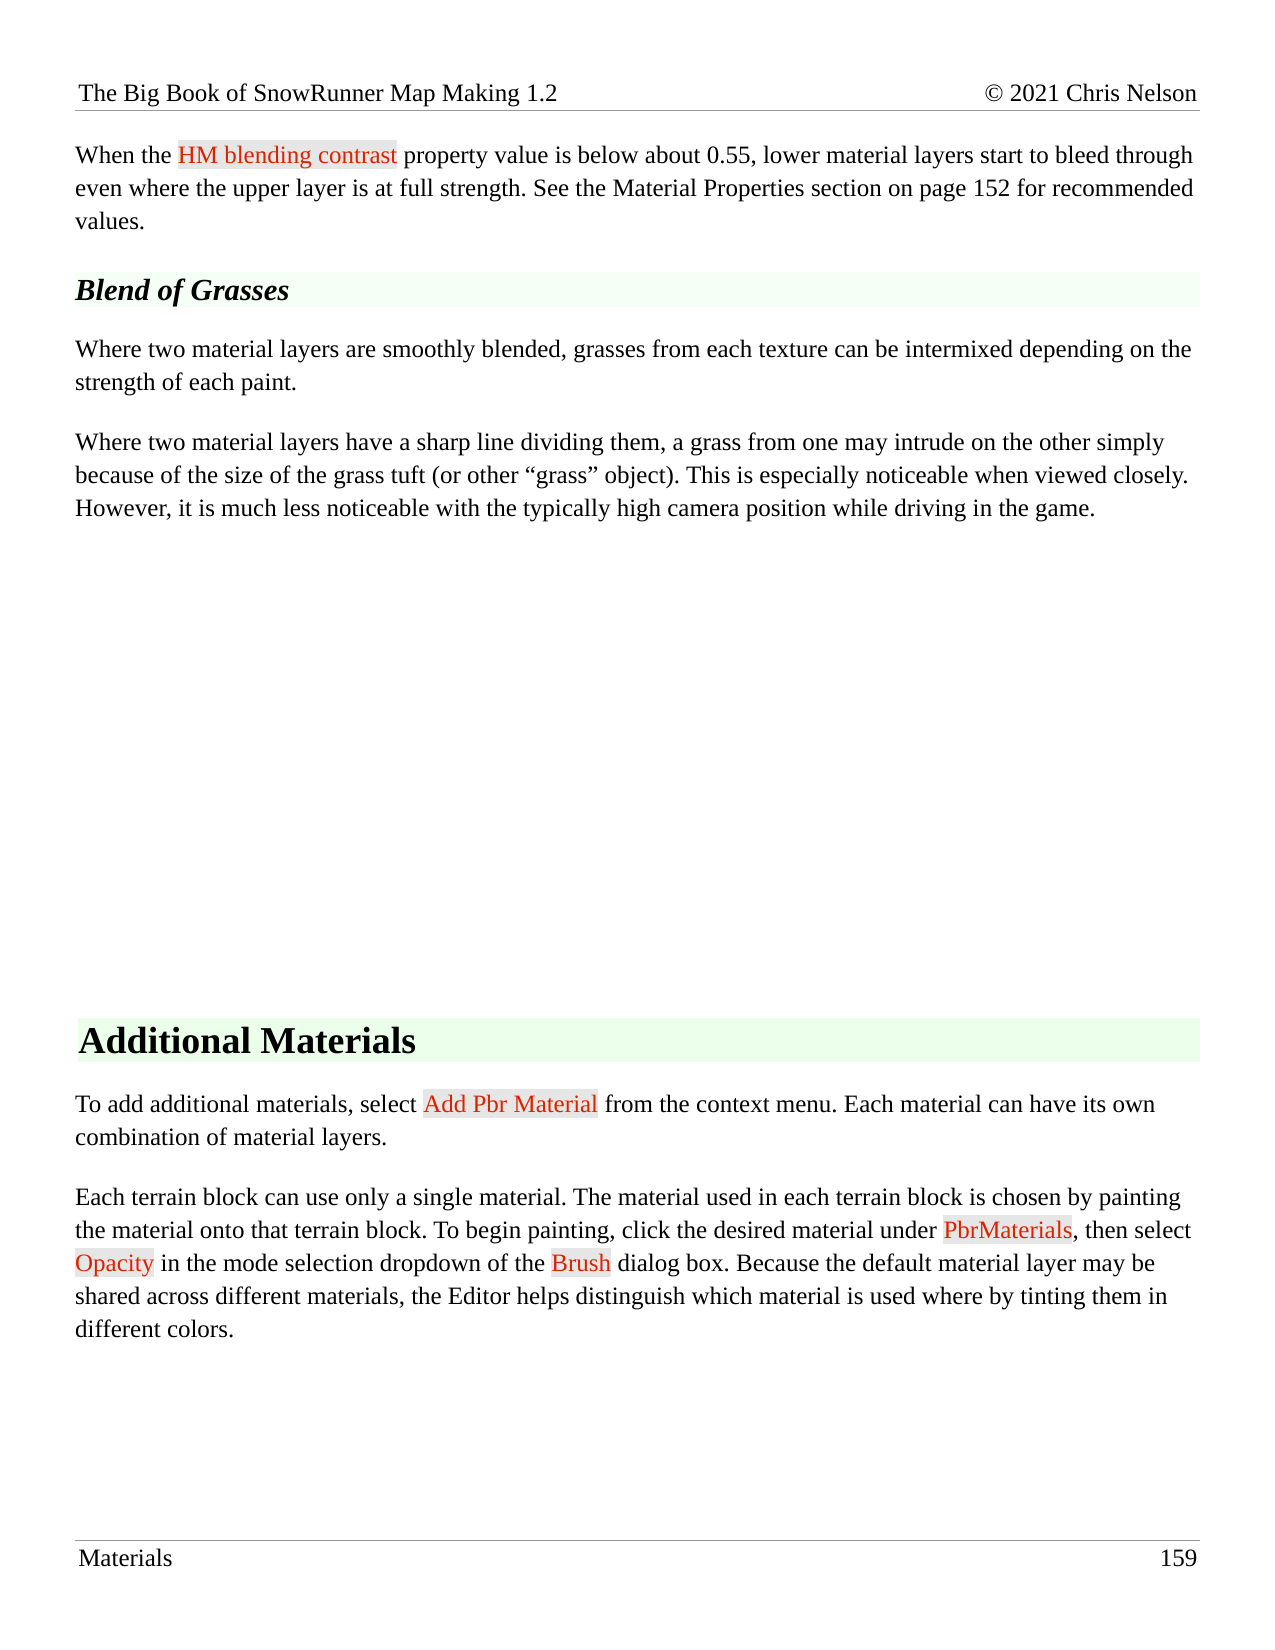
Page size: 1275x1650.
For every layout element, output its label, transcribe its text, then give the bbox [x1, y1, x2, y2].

text When the HM blending contrast property value is below about 0.55, lower material layers start to bleed through even where the upper layer is at full strength. See the Material Properties section on page 152 for recommended values. [75, 140, 1200, 235]
text To add additional materials, select Add Pbr Material from the context menu. Each material can have its own combination of material layers. [75, 1089, 1200, 1151]
text Where two material layers are smoothly blended, grasses from each texture can be intermixed depending on the strength of each paint. [75, 334, 1200, 396]
text Where two material layers have a sharp line dividing them, a grass from one may intrude on the other simply because of the size of the grass tuft (or other “grass” object). This is especially noticeable when viewed closely. However, it is much less noticeable with the typically high camera position while driving in the game. [75, 427, 1200, 522]
subtitle Blend of Grasses [75, 272, 1200, 307]
subtitle Additional Materials [78, 1018, 1200, 1062]
text Each terrain block can use only a single material. The material used in each terrain block is chosen by painting the material onto that terrain block. To begin painting, click the desired material under PbrMaterials, then select Opacity in the mode selection dropdown of the Brush dialog box. Because the default material layer may be shared across different materials, the Editor helps distinguish which material is used where by tinting them in different colors. [75, 1182, 1200, 1343]
